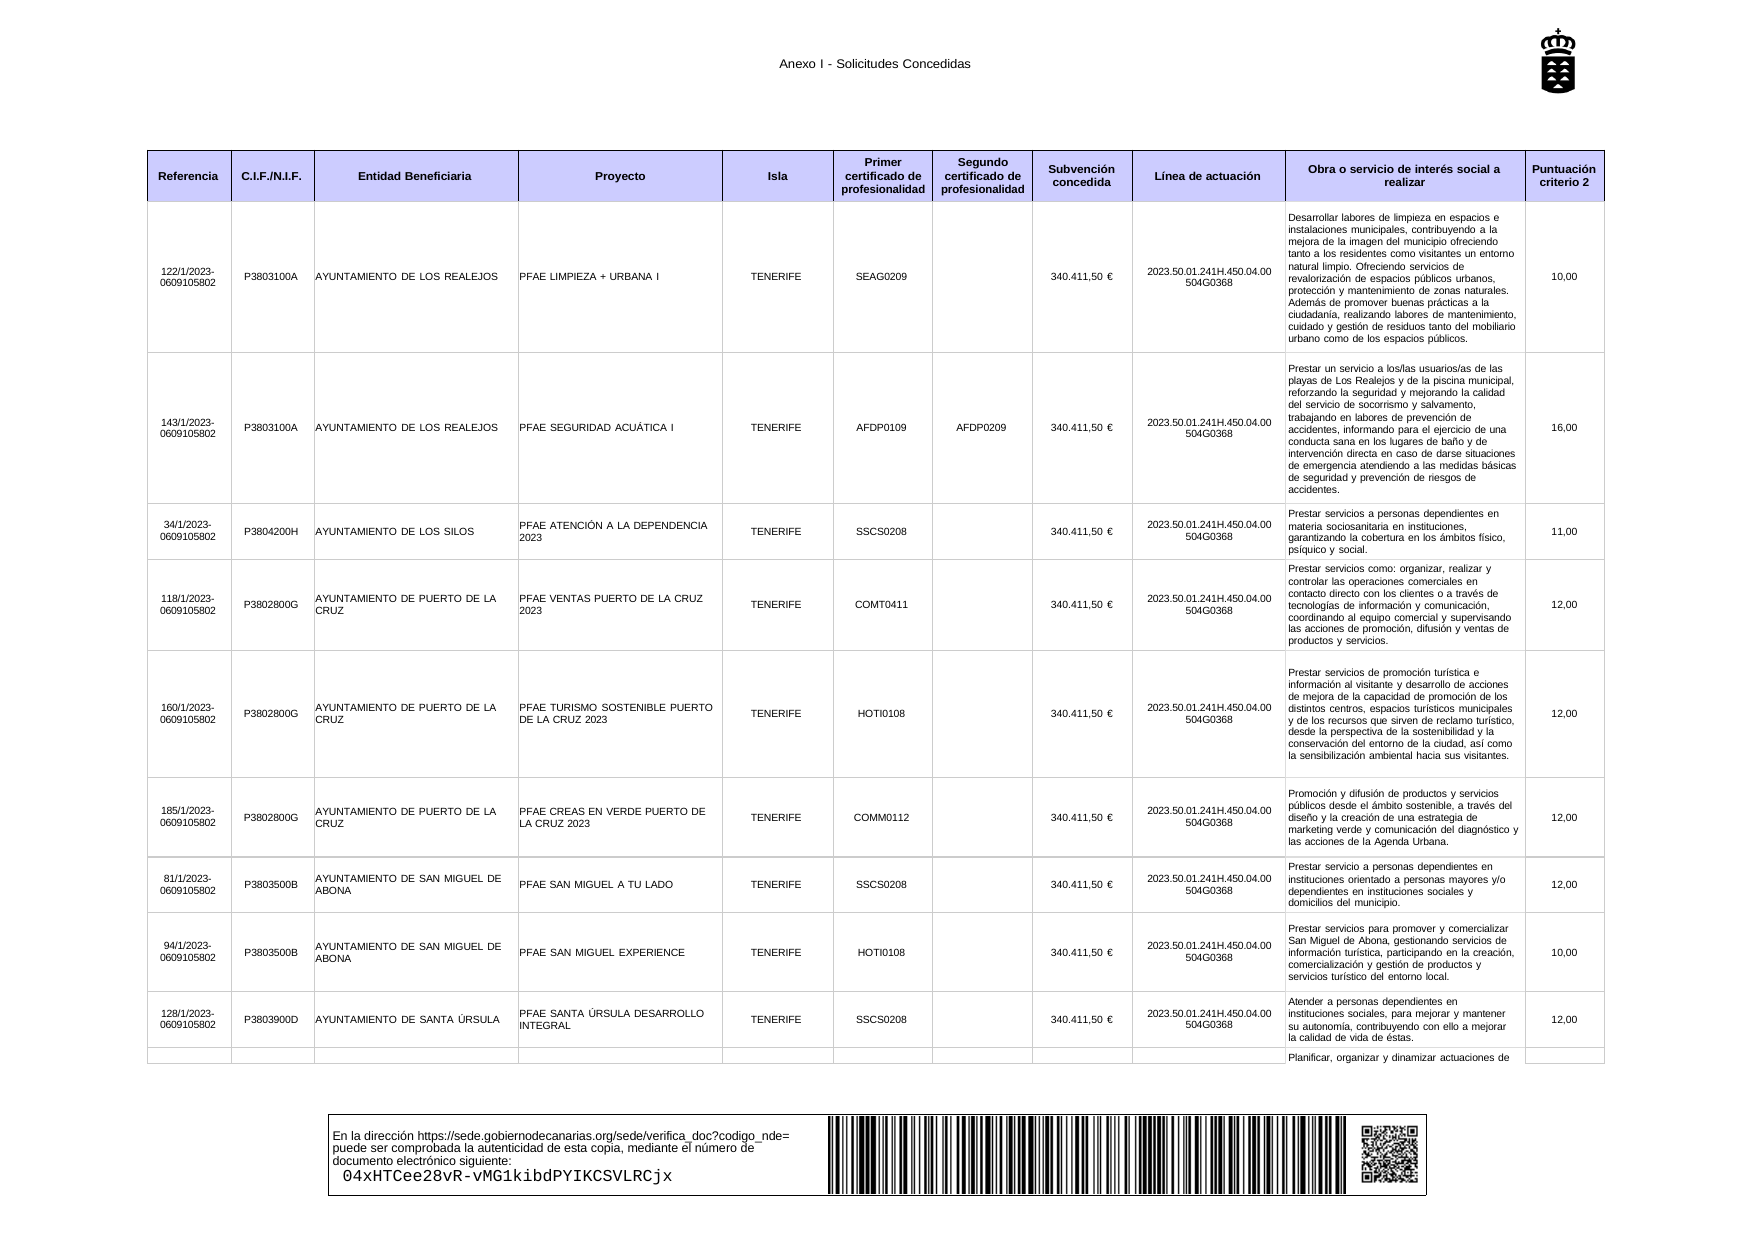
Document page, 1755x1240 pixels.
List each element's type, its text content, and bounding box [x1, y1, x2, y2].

table_cell AFDP0109 [834, 353, 932, 503]
table_cell 340.411,50 € [1033, 913, 1132, 991]
table_cell AFDP0209 [933, 353, 1032, 503]
table_cell 12,00 [1526, 651, 1604, 777]
table_cell 34/1/2023- 0609105802 [148, 504, 231, 559]
table_cell PFAE SEGURIDAD ACUÁTICA I [519, 353, 722, 503]
table_cell TENERIFE [723, 202, 833, 352]
table_cell AYUNTAMIENTO DE PUERTO DE LA CRUZ [315, 651, 518, 777]
table_cell 12,00 [1526, 560, 1604, 650]
table_cell [834, 1048, 932, 1063]
table_cell 143/1/2023- 0609105802 [148, 353, 231, 503]
table_cell 2023.50.01.241H.450.04.00 504G0368 [1133, 202, 1285, 352]
table_cell [1033, 1048, 1132, 1063]
table_header Primer certificado de profesionalidad [834, 151, 932, 201]
table_cell instituciones sociales, para mejorar y mantener su autonomía, contribuyendo con ello a mejorar [1286, 1008, 1525, 1031]
table_cell COMM0112 [834, 778, 932, 856]
table_cell 340.411,50 € [1033, 778, 1132, 856]
table_cell [148, 1048, 231, 1063]
table_cell P3804200H [232, 504, 314, 559]
table_cell 340.411,50 € [1033, 504, 1132, 559]
table_cell [933, 1048, 1032, 1063]
table_cell 340.411,50 € [1033, 651, 1132, 777]
table_cell Prestar un servicio a los/las usuarios/as de las playas de Los Realejos y de la piscina municipal, reforzando la seguridad y mejorando la calidad del servicio de socorrismo y salvamento, trabajando en labores de prevención de accidentes, informando para el ejercicio de una conducta sana en los lugares de baño y de intervención directa en caso de darse situaciones de emergencia atendiendo a las medidas básicas de seguridad y prevención de riesgos de accidentes. [1286, 353, 1525, 503]
table_cell TENERIFE [723, 504, 833, 559]
table_header Entidad Beneficiaria [315, 151, 518, 201]
table_cell 11,00 [1526, 504, 1604, 559]
table_cell Planificar, organizar y dinamizar actuaciones de [1286, 1048, 1525, 1063]
table_cell 118/1/2023- 0609105802 [148, 560, 231, 650]
table_header C.I.F./N.I.F. [232, 151, 314, 201]
table_cell 340.411,50 € [1033, 560, 1132, 650]
table_cell P3803500B [232, 858, 314, 912]
table_cell 2023.50.01.241H.450.04.00 504G0368 [1133, 504, 1285, 559]
table_cell 2023.50.01.241H.450.04.00 504G0368 [1133, 992, 1285, 1047]
table_cell TENERIFE [723, 560, 833, 650]
table_cell la calidad de vida de éstas. [1286, 1031, 1525, 1047]
table_cell públicos desde el ámbito sostenible, a través del diseño y la creación de una estrategia de marketing verde y comunicación del diagnóstico y [1286, 799, 1525, 835]
table_cell Prestar servicios de promoción turística e [1286, 651, 1525, 678]
table_header Puntuación criterio 2 [1526, 151, 1604, 201]
table_cell distintos centros, espacios turísticos municipales y de los recursos que sirven de reclamo turístico, [1286, 702, 1525, 726]
table_header Obra o servicio de interés social a realizar [1286, 151, 1525, 201]
table_cell [933, 992, 1032, 1047]
table_cell [232, 1048, 314, 1063]
table_cell 81/1/2023- 0609105802 [148, 858, 231, 912]
table_cell 340.411,50 € [1033, 858, 1132, 912]
table_cell contacto directo con los clientes o a través de tecnologías de información y comunicación, coordinando al equipo comercial y supervisando [1286, 587, 1525, 622]
table_cell AYUNTAMIENTO DE PUERTO DE LA CRUZ [315, 778, 518, 856]
table_cell SSCS0208 [834, 858, 932, 912]
table_cell Prestar servicios para promover y comercializar [1286, 913, 1525, 934]
table_cell [723, 1048, 833, 1063]
table_cell desde la perspectiva de la sostenibilidad y la [1286, 726, 1525, 737]
table_cell 2023.50.01.241H.450.04.00 504G0368 [1133, 353, 1285, 503]
table_cell [1526, 1048, 1604, 1063]
table_cell [1133, 1048, 1285, 1063]
table_cell SSCS0208 [834, 504, 932, 559]
table_cell [933, 778, 1032, 856]
table_cell las acciones de la Agenda Urbana. [1286, 835, 1525, 856]
table_cell AYUNTAMIENTO DE PUERTO DE LA CRUZ [315, 560, 518, 650]
table_cell la sensibilización ambiental hacia sus visitantes. [1286, 749, 1525, 777]
table_cell San Miguel de Abona, gestionando servicios de información turística, participando en la creación, comercialización y gestión de productos y [1286, 934, 1525, 970]
table_cell 340.411,50 € [1033, 992, 1132, 1047]
table_cell 94/1/2023- 0609105802 [148, 913, 231, 991]
table_cell 12,00 [1526, 992, 1604, 1047]
table_cell servicios turístico del entorno local. [1286, 970, 1525, 991]
table_cell HOTI0108 [834, 651, 932, 777]
table_cell PFAE CREAS EN VERDE PUERTO DE LA CRUZ 2023 [519, 778, 722, 856]
table_cell [933, 858, 1032, 912]
table_cell AYUNTAMIENTO DE LOS REALEJOS [315, 202, 518, 352]
table_cell AYUNTAMIENTO DE LOS SILOS [315, 504, 518, 559]
table_cell P3803100A [232, 202, 314, 352]
table_cell 16,00 [1526, 353, 1604, 503]
table_cell Prestar servicios como: organizar, realizar y [1286, 560, 1525, 575]
table_cell 128/1/2023- 0609105802 [148, 992, 231, 1047]
table_cell 340.411,50 € [1033, 353, 1132, 503]
table_header Isla [723, 151, 833, 201]
table_cell Prestar servicio a personas dependientes en [1286, 858, 1525, 873]
table_cell 2023.50.01.241H.450.04.00 504G0368 [1133, 651, 1285, 777]
table_header Referencia [148, 151, 231, 201]
table_cell P3803500B [232, 913, 314, 991]
table_cell TENERIFE [723, 651, 833, 777]
table_cell productos y servicios. [1286, 634, 1525, 650]
table_cell PFAE SAN MIGUEL A TU LADO [519, 858, 722, 912]
table_cell 2023.50.01.241H.450.04.00 504G0368 [1133, 560, 1285, 650]
table_cell 10,00 [1526, 202, 1604, 352]
table_cell AYUNTAMIENTO DE SAN MIGUEL DE ABONA [315, 858, 518, 912]
table_cell PFAE ATENCIÓN A LA DEPENDENCIA 2023 [519, 504, 722, 559]
table_cell 2023.50.01.241H.450.04.00 504G0368 [1133, 858, 1285, 912]
table_cell PFAE SANTA ÚRSULA DESARROLLO INTEGRAL [519, 992, 722, 1047]
table_cell TENERIFE [723, 778, 833, 856]
table_cell P3802800G [232, 778, 314, 856]
table_cell Promoción y difusión de productos y servicios [1286, 778, 1525, 799]
table_cell las acciones de promoción, difusión y ventas de [1286, 623, 1525, 634]
table_cell TENERIFE [723, 353, 833, 503]
table_cell información al visitante y desarrollo de acciones [1286, 678, 1525, 690]
table_cell 2023.50.01.241H.450.04.00 504G0368 [1133, 778, 1285, 856]
table_cell controlar las operaciones comerciales en [1286, 575, 1525, 587]
table_cell AYUNTAMIENTO DE SANTA ÚRSULA [315, 992, 518, 1047]
table_cell [315, 1048, 518, 1063]
table_cell [933, 913, 1032, 991]
table_header Línea de actuación [1133, 151, 1285, 201]
table_cell [933, 202, 1032, 352]
table_cell conservación del entorno de la ciudad, así como [1286, 738, 1525, 749]
table_cell P3803900D [232, 992, 314, 1047]
table_cell [933, 651, 1032, 777]
table_cell PFAE LIMPIEZA + URBANA I [519, 202, 722, 352]
table_cell domicilios del municipio. [1286, 896, 1525, 912]
table_cell 122/1/2023- 0609105802 [148, 202, 231, 352]
table_cell PFAE VENTAS PUERTO DE LA CRUZ 2023 [519, 560, 722, 650]
table_cell 10,00 [1526, 913, 1604, 991]
table_header Proyecto [519, 151, 722, 201]
table_cell PFAE TURISMO SOSTENIBLE PUERTO DE LA CRUZ 2023 [519, 651, 722, 777]
table_cell COMT0411 [834, 560, 932, 650]
table_cell Atender a personas dependientes en [1286, 992, 1525, 1007]
table_cell PFAE SAN MIGUEL EXPERIENCE [519, 913, 722, 991]
table_cell SEAG0209 [834, 202, 932, 352]
table_cell [933, 504, 1032, 559]
table_cell TENERIFE [723, 992, 833, 1047]
table_cell P3802800G [232, 651, 314, 777]
table_cell 185/1/2023- 0609105802 [148, 778, 231, 856]
table_cell 2023.50.01.241H.450.04.00 504G0368 [1133, 913, 1285, 991]
table_cell 12,00 [1526, 858, 1604, 912]
table_cell Desarrollar labores de limpieza en espacios e instalaciones municipales, contribuyendo a la mejora de la imagen del municipio ofreciendo tanto a los residentes como visitantes un entorno natural limpio. Ofreciendo servicios de revalorización de espacios públicos urbanos, protección y mantenimiento de zonas naturales. Además de promover buenas prácticas a la ciudadanía, realizando labores de mantenimiento, cuidado y gestión de residuos tanto del mobiliario urbano como de los espacios públicos. [1286, 202, 1525, 352]
table_cell AYUNTAMIENTO DE SAN MIGUEL DE ABONA [315, 913, 518, 991]
table_cell psíquico y social. [1286, 543, 1525, 559]
table_cell P3802800G [232, 560, 314, 650]
table_cell TENERIFE [723, 858, 833, 912]
table_cell 12,00 [1526, 778, 1604, 856]
table_cell [519, 1048, 722, 1063]
table_cell 160/1/2023- 0609105802 [148, 651, 231, 777]
table_cell materia sociosanitaria en instituciones, garantizando la cobertura en los ámbitos físico, [1286, 520, 1525, 543]
table_header Subvención concedida [1033, 151, 1132, 201]
table_cell Prestar servicios a personas dependientes en [1286, 504, 1525, 519]
table_cell instituciones orientado a personas mayores y/o dependientes en instituciones sociales y [1286, 873, 1525, 896]
table_cell P3803100A [232, 353, 314, 503]
table_cell 340.411,50 € [1033, 202, 1132, 352]
table_cell de mejora de la capacidad de promoción de los [1286, 690, 1525, 702]
table_cell HOTI0108 [834, 913, 932, 991]
table_cell [933, 560, 1032, 650]
table_cell AYUNTAMIENTO DE LOS REALEJOS [315, 353, 518, 503]
table_header Segundo certificado de profesionalidad [933, 151, 1032, 201]
table_cell TENERIFE [723, 913, 833, 991]
table_cell SSCS0208 [834, 992, 932, 1047]
